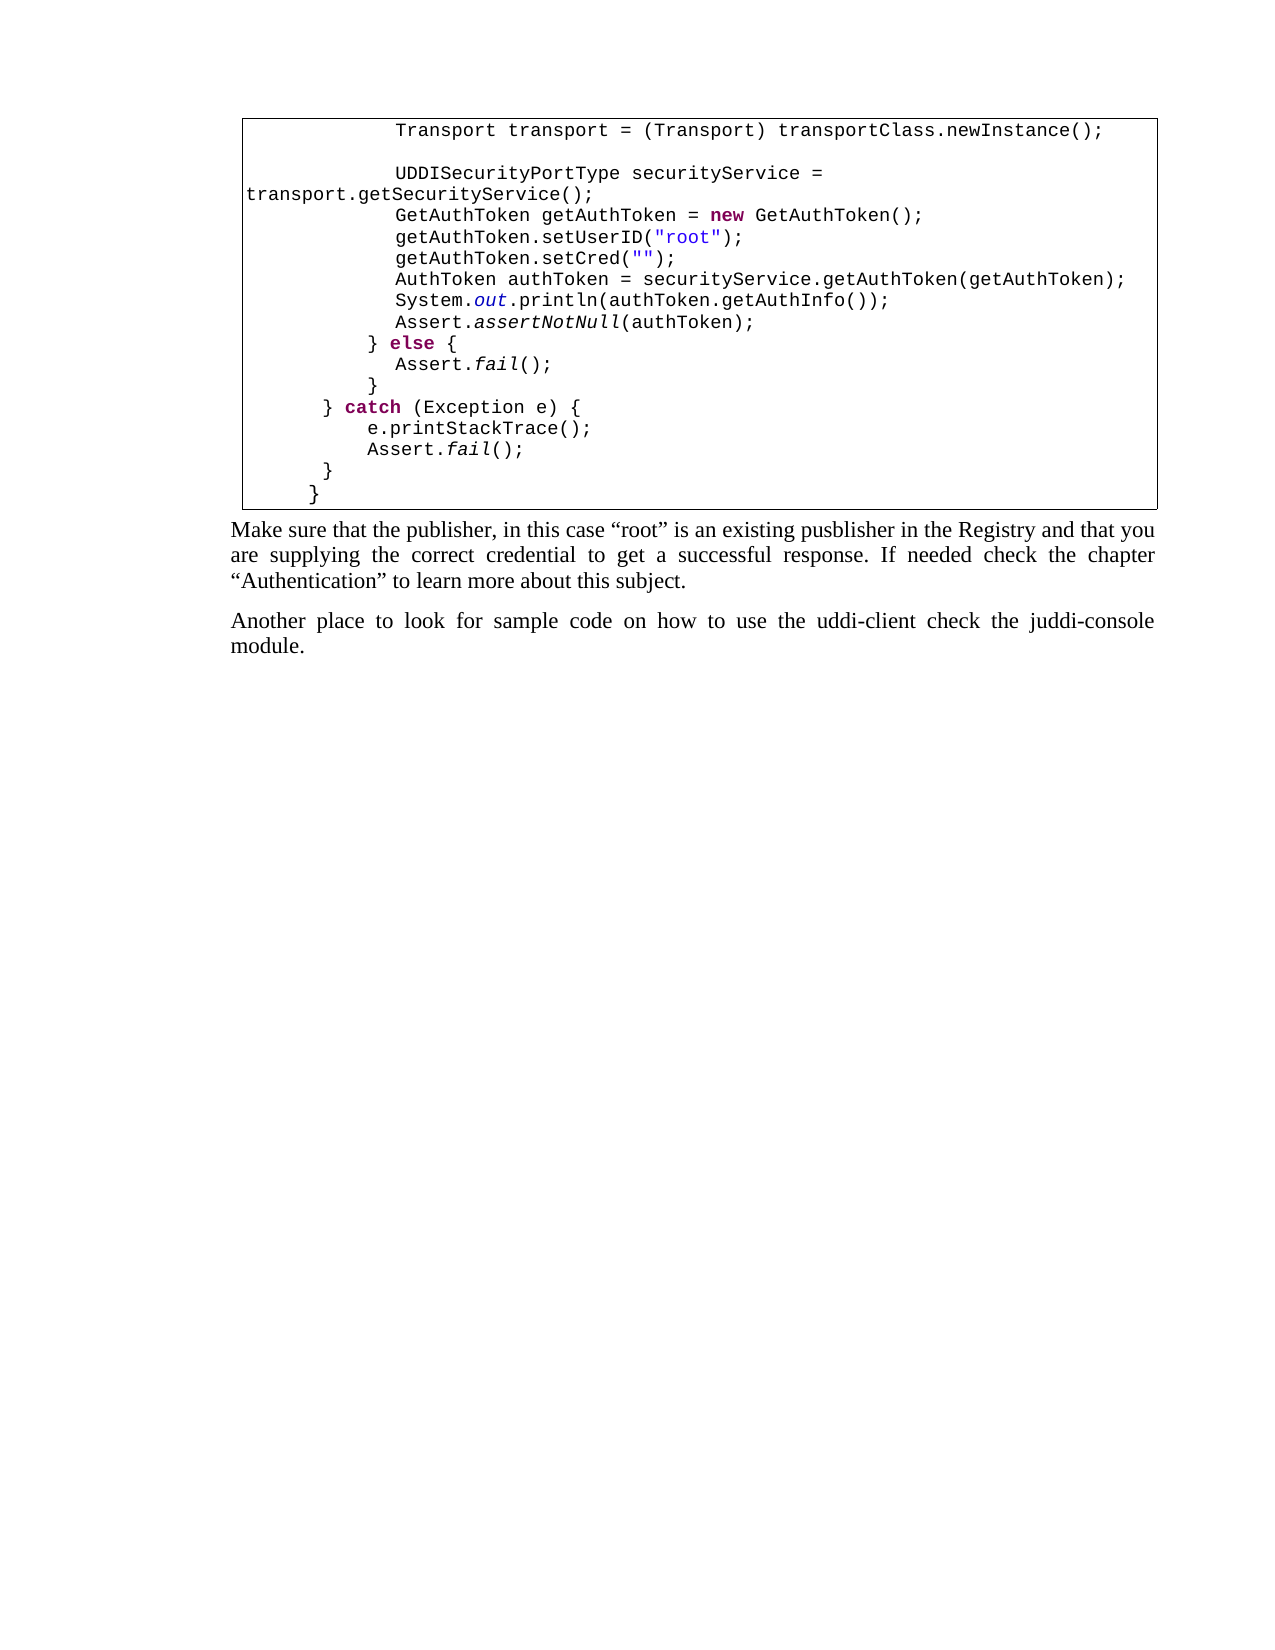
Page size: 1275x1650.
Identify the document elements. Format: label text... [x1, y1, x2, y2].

text } catch (Exception e) { [243, 394, 1157, 416]
text Another place to look for sample code on how to use the uddi-client check the juddi-console module. [230, 608, 1157, 659]
text getAuthToken.setUserID("root"); [243, 224, 1157, 246]
text Transport transport = (Transport) transportClass.newInstance(); [243, 119, 1157, 142]
text Assert.assertNotNull(authToken); [243, 309, 1157, 331]
text } [243, 458, 1157, 479]
text e.printStackTrace(); [243, 416, 1157, 437]
text } [243, 479, 1157, 509]
text } [243, 373, 1157, 394]
text Assert.fail(); [243, 437, 1157, 458]
text UDDISecurityPortType securityService = transport.getSecurityService(); [243, 161, 1157, 203]
text System.out.println(authToken.getAuthInfo()); [243, 288, 1157, 309]
text } else { [243, 331, 1157, 352]
text AuthToken authToken = securityService.getAuthToken(getAuthToken); [243, 267, 1157, 288]
text Assert.fail(); [243, 352, 1157, 373]
text GetAuthToken getAuthToken = new GetAuthToken(); [243, 203, 1157, 224]
text Make sure that the publisher, in this case “root” is an existing pusblisher in the Registry and that you are supplying the correct credential to get a successful response. If needed check the chapter “Authentication” to learn more about this subject. [230, 517, 1157, 593]
text getAuthToken.setCred(""); [243, 246, 1157, 267]
